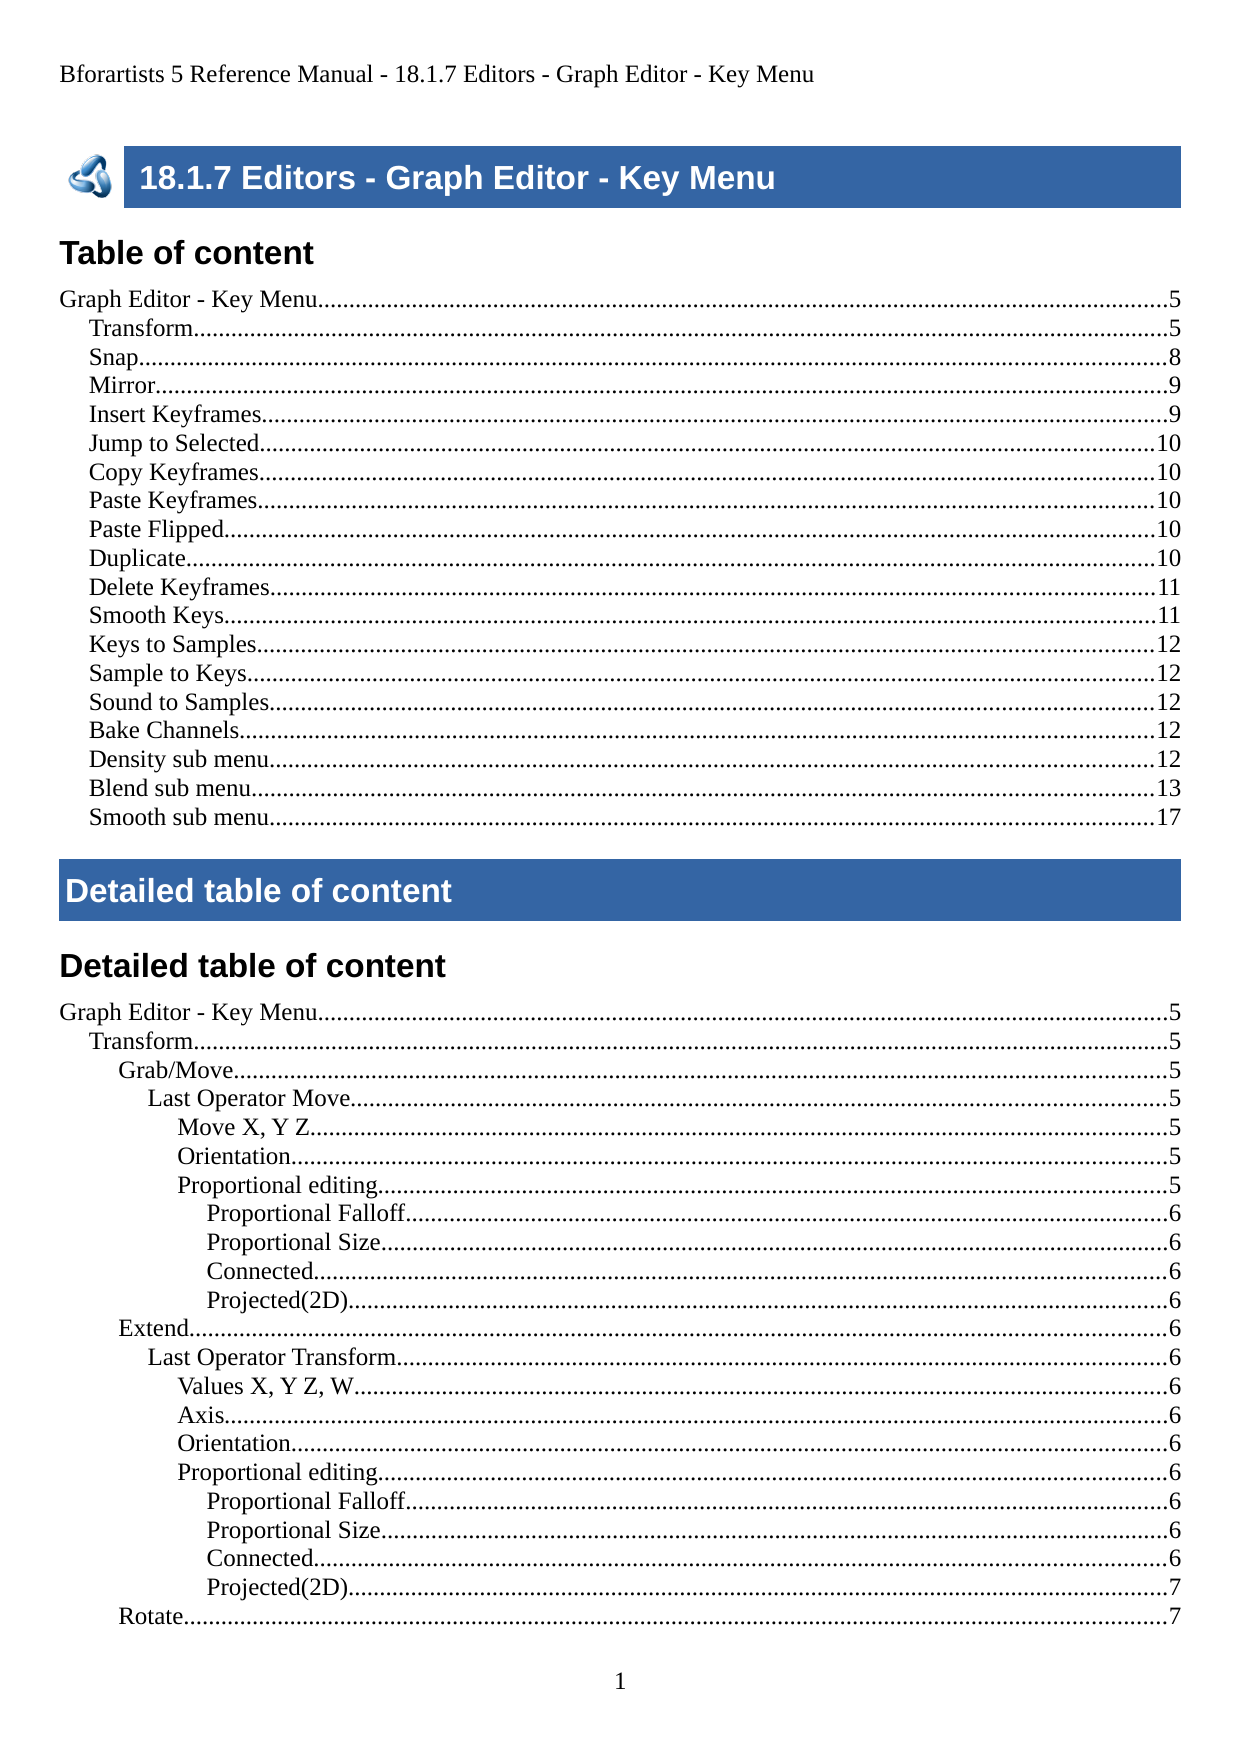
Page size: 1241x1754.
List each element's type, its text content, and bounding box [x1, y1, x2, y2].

text Mirror 9 [88, 370, 1181, 399]
text Connected 6 [206, 1256, 1181, 1285]
text Delete Keyframes 11 [88, 572, 1181, 600]
text Insert Keyframes 9 [88, 399, 1181, 428]
text Transform 5 [88, 313, 1181, 342]
table_header [59, 146, 124, 208]
text Paste Keyframes 10 [88, 485, 1181, 514]
text Rotate 7 [118, 1601, 1181, 1630]
picture [65, 152, 114, 201]
text Orientation 6 [177, 1428, 1181, 1457]
text Jump to Selected 10 [88, 428, 1181, 457]
text Smooth sub menu 17 [88, 802, 1181, 830]
text Grab/Move 5 [118, 1055, 1181, 1083]
text Blend sub menu 13 [88, 773, 1181, 802]
text Duplicate 10 [88, 543, 1181, 572]
text Values X, Y Z, W 6 [177, 1371, 1181, 1400]
text Connected 6 [206, 1543, 1181, 1572]
subtitle Detailed table of content [59, 946, 1181, 985]
text Smooth Keys 11 [88, 600, 1181, 629]
text Proportional Falloff 6 [206, 1198, 1181, 1227]
text Sample to Keys 12 [88, 658, 1181, 687]
text Extend 6 [118, 1313, 1181, 1342]
text Proportional editing 5 [177, 1170, 1181, 1198]
text Copy Keyframes 10 [88, 457, 1181, 485]
text Graph Editor - Key Menu 5 [59, 997, 1181, 1026]
text Move X, Y Z 5 [177, 1112, 1181, 1141]
text Sound to Samples 12 [88, 687, 1181, 715]
text Proportional Size 6 [206, 1227, 1181, 1256]
text Last Operator Transform 6 [147, 1342, 1181, 1371]
table_header 18.1.7 Editors - Graph Editor - Key Menu [124, 146, 1181, 208]
text Orientation 5 [177, 1141, 1181, 1170]
text Last Operator Move 5 [147, 1083, 1181, 1112]
text Keys to Samples 12 [88, 629, 1181, 658]
subtitle Table of content [59, 233, 1181, 272]
text Snap 8 [88, 342, 1181, 370]
text Density sub menu 12 [88, 744, 1181, 773]
text Projected(2D) 7 [206, 1572, 1181, 1601]
text Axis 6 [177, 1400, 1181, 1428]
text Paste Flipped 10 [88, 514, 1181, 543]
table_header Detailed table of content [59, 859, 1181, 921]
text Proportional editing 6 [177, 1457, 1181, 1486]
text Transform 5 [88, 1026, 1181, 1055]
text Proportional Falloff 6 [206, 1486, 1181, 1515]
text Bake Channels 12 [88, 715, 1181, 744]
text Proportional Size 6 [206, 1515, 1181, 1543]
text Projected(2D) 6 [206, 1285, 1181, 1313]
text Graph Editor - Key Menu 5 [59, 284, 1181, 313]
